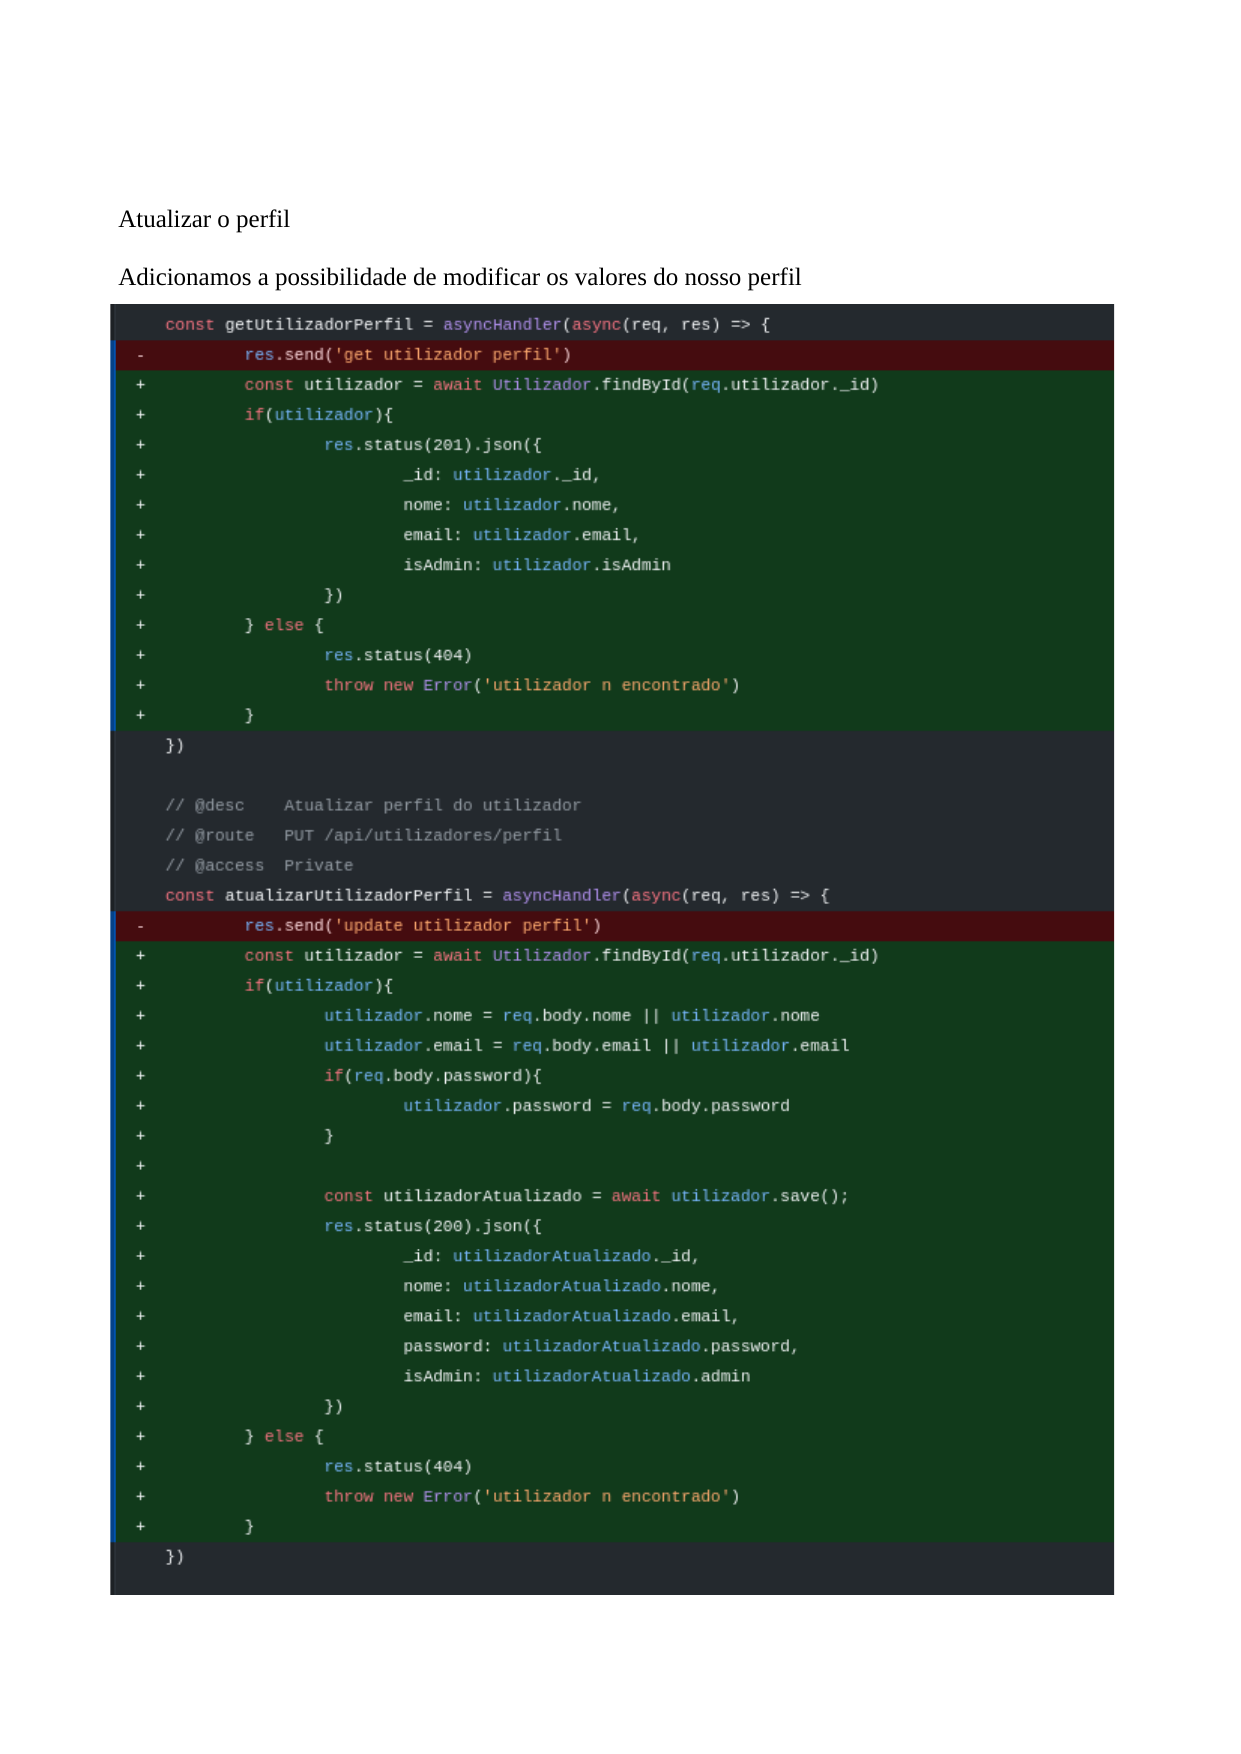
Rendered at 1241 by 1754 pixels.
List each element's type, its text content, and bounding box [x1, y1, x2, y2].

text Adicionamos a possibilidade de modificar os valores do nosso perfil [118, 262, 1122, 291]
picture [110, 304, 1115, 1595]
text Atualizar o perfil [118, 204, 1122, 233]
